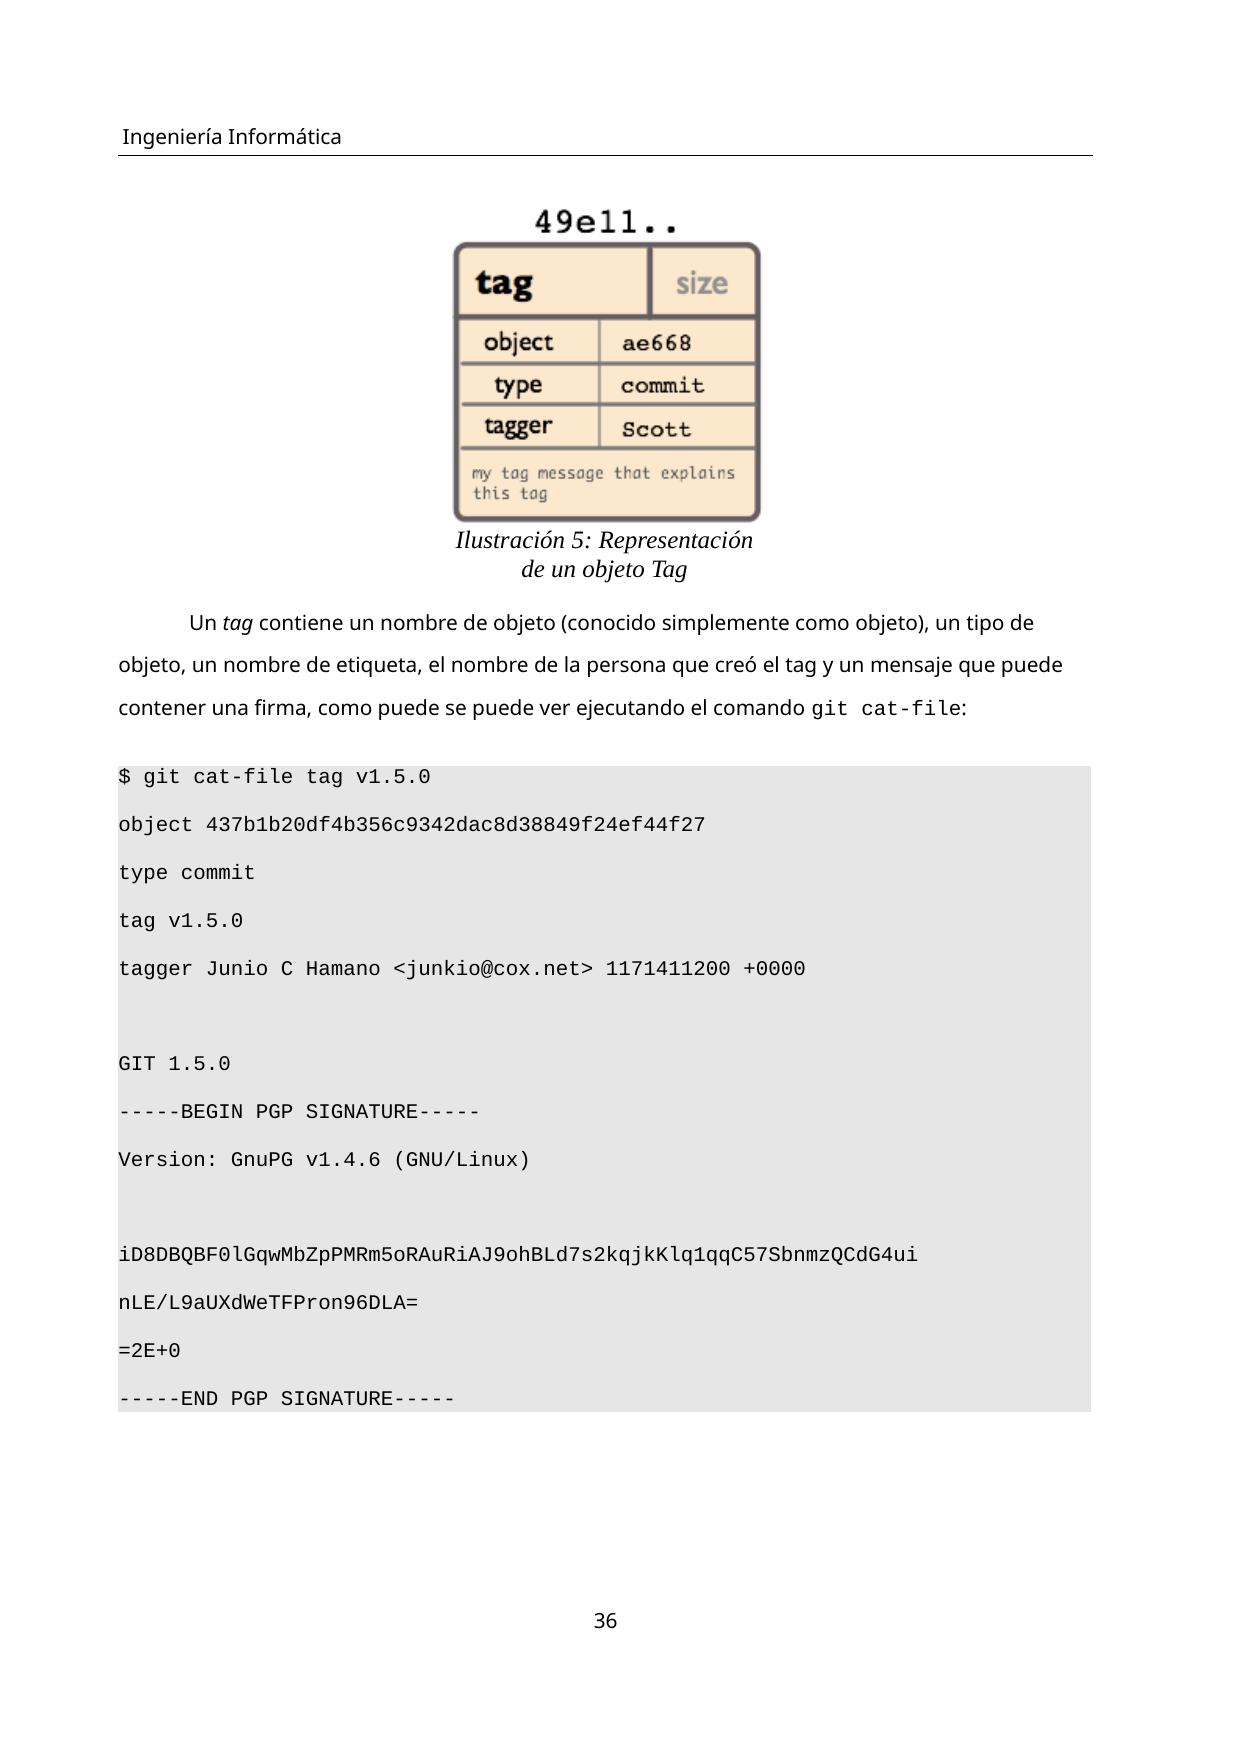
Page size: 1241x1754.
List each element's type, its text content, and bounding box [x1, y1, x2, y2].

text -----BEGIN PGP SIGNATURE----- [118, 1101, 1091, 1125]
text Un tag contiene un nombre de objeto (conocido simplemente como objeto), un tipo de objeto, un nombre de etiqueta, el nombre de la persona que creó el tag y un mensaje que puede contener una firma, como puede se puede ver ejecutando el comando git cat-file: [118, 608, 1093, 722]
text tagger Junio C Hamano <junkio@cox.net> 1171411200 +0000 [118, 958, 1091, 981]
text object 437b1b20df4b356c9342dac8d38849f24ef44f27 [118, 814, 1091, 838]
text Ilustración 5: Representación de un objeto Tag [448, 526, 763, 583]
text Version: GnuPG v1.4.6 (GNU/Linux) [118, 1149, 1091, 1172]
text type commit [118, 862, 1091, 886]
text iD8DBQBF0lGqwMbZpPMRm5oRAuRiAJ9ohBLd7s2kqjkKlq1qqC57SbnmzQCdG4ui [118, 1244, 1091, 1268]
text GIT 1.5.0 [118, 1053, 1091, 1077]
text =2E+0 [118, 1340, 1091, 1364]
text nLE/L9aUXdWeTFPron96DLA= [118, 1292, 1091, 1316]
picture [448, 197, 763, 526]
text tag v1.5.0 [118, 910, 1091, 933]
text $ git cat-file tag v1.5.0 [118, 766, 1091, 790]
text -----END PGP SIGNATURE----- [118, 1388, 1091, 1412]
